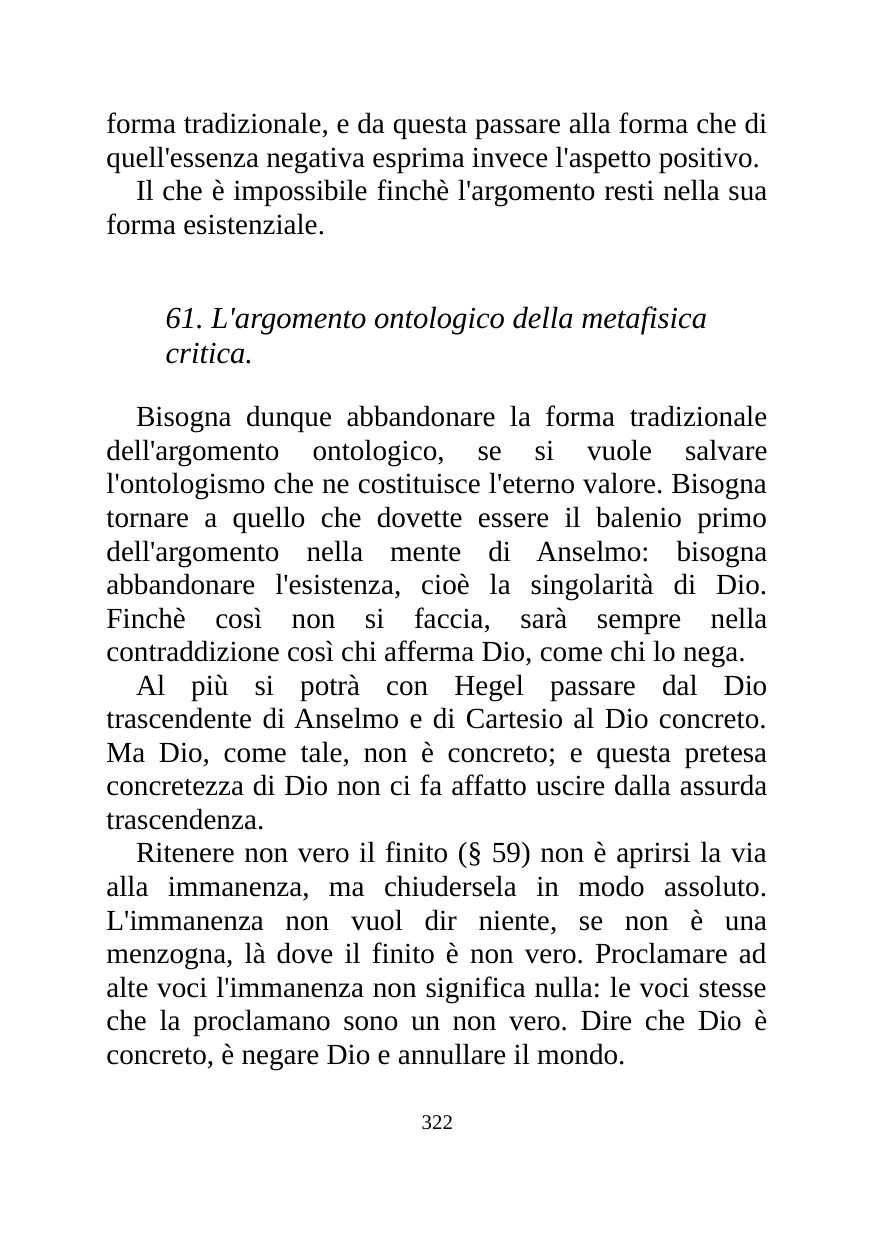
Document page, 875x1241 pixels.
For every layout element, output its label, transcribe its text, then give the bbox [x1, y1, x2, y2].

text Bisogna dunque abbandonare la forma tradizionale dell'argomento ontologico, se si vuole salvare l'ontologismo che ne costituisce l'eterno valore. Bisogna tornare a quello che dovette essere il balenio primo dell'argomento nella mente di Anselmo: bisogna abbandonare l'esistenza, cioè la singolarità di Dio. Finchè così non si faccia, sarà sempre nella contraddizione così chi afferma Dio, come chi lo nega. [106, 399, 768, 668]
text Al più si potrà con Hegel passare dal Dio trascendente di Anselmo e di Cartesio al Dio concreto. Ma Dio, come tale, non è concreto; e questa pretesa concretezza di Dio non ci fa affatto uscire dalla assurda trascendenza. [106, 668, 768, 836]
text Il che è impossibile finchè l'argomento resti nella sua forma esistenziale. [106, 173, 768, 240]
subtitle 61. L'argomento ontologico della metafisica critica. [165, 299, 768, 370]
text Ritenere non vero il finito (§ 59) non è aprirsi la via alla immanenza, ma chiudersela in modo assoluto. L'immanenza non vuol dir niente, se non è una menzogna, là dove il finito è non vero. Proclamare ad alte voci l'immanenza non significa nulla: le voci stesse che la proclamano sono un non vero. Dire che Dio è concreto, è negare Dio e annullare il mondo. [106, 836, 768, 1070]
text forma tradizionale, e da questa passare alla forma che di quell'essenza negativa esprima invece l'aspetto positivo. [106, 106, 768, 173]
